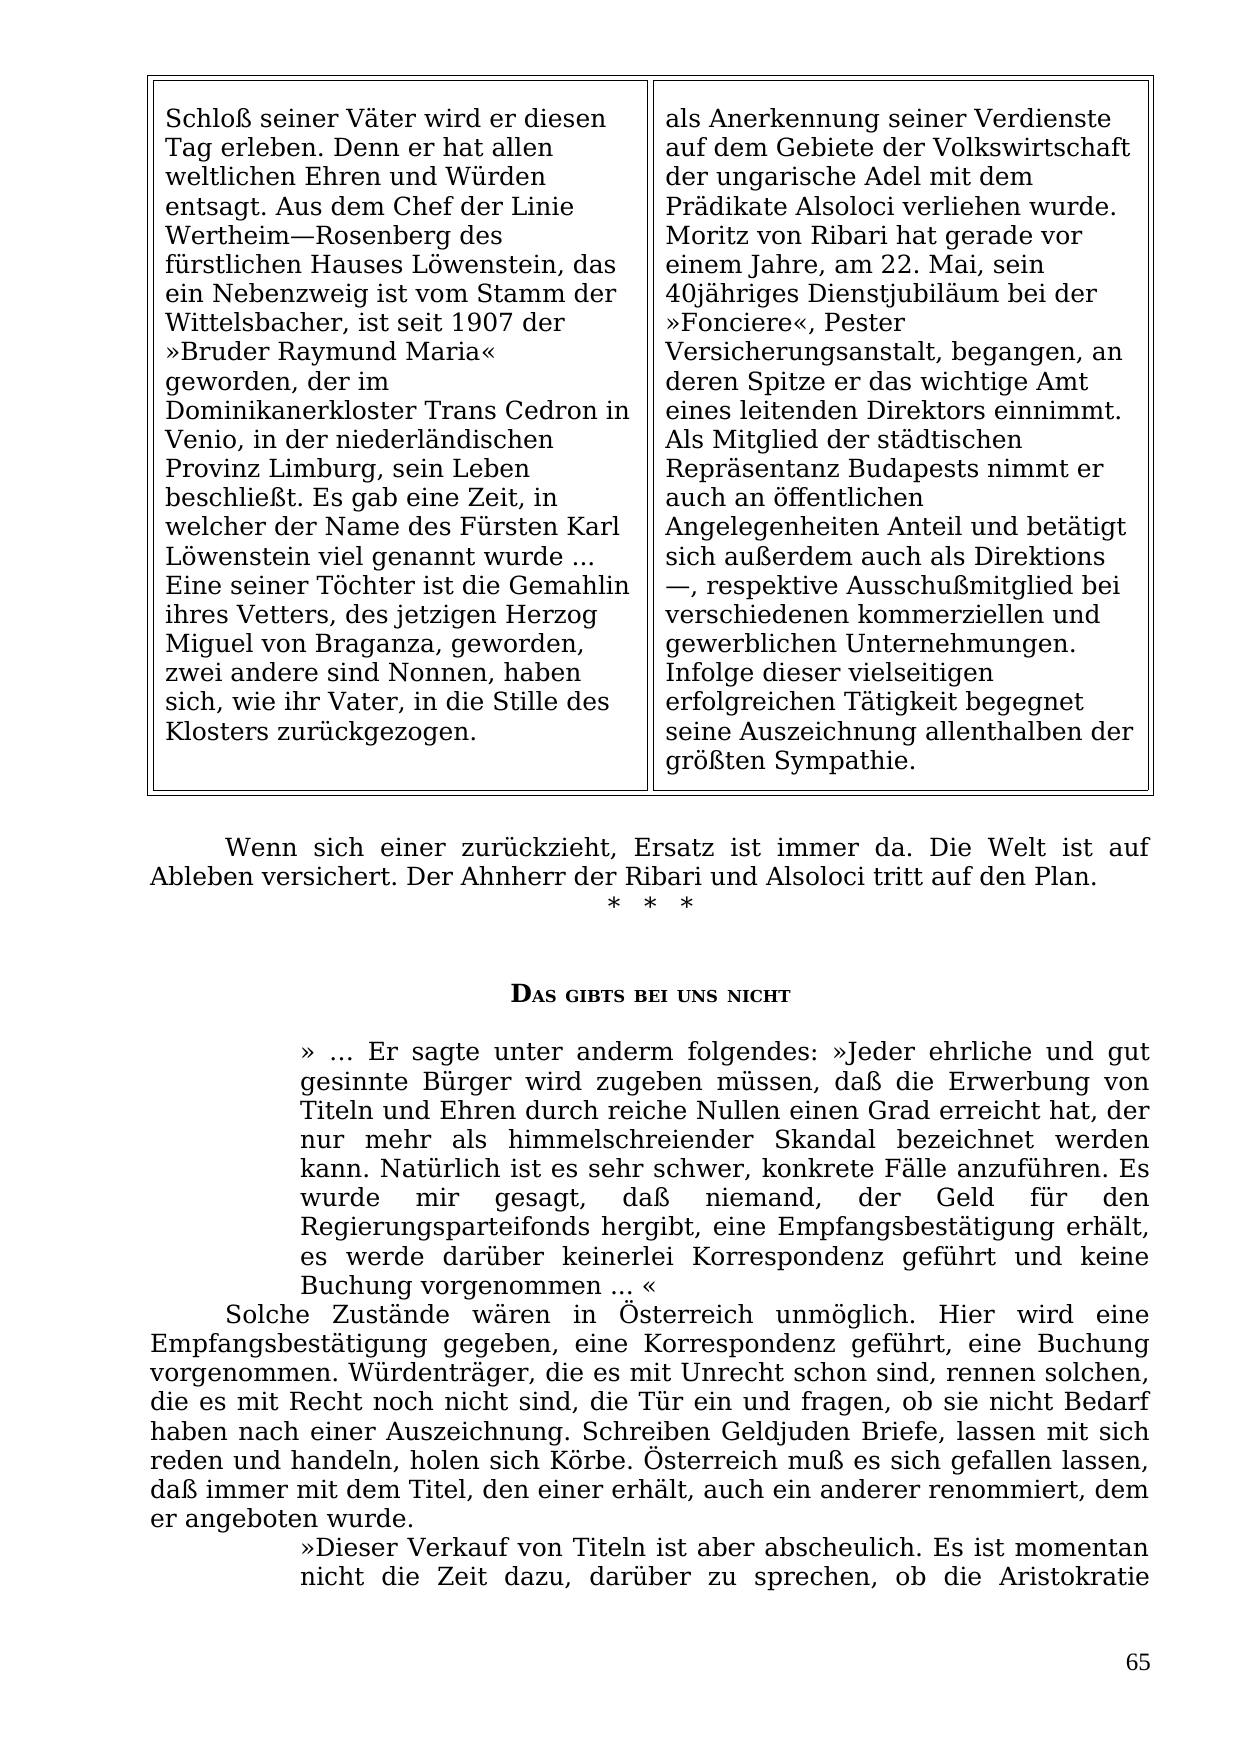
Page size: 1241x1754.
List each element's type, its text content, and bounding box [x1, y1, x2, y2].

table_header Schloß seiner Väter wird er diesen Tag erleben. Denn er hat allen weltlichen Ehren und Würden entsagt. Aus dem Chef der Linie Wertheim—Rosenberg des fürstlichen Hauses Löwenstein, das ein Nebenzweig ist vom Stamm der Wittelsbacher, ist seit 1907 der »Bruder Raymund Maria« geworden, der im Dominikanerkloster Trans Cedron in Venio, in der niederländischen Provinz Limburg, sein Leben beschließt. Es gab eine Zeit, in welcher der Name des Fürsten Karl Löwenstein viel genannt wurde ... Eine seiner Töchter ist die Gemahlin ihres Vetters, des jetzigen Herzog Miguel von Braganza, geworden, zwei andere sind Nonnen, haben sich, wie ihr Vater, in die Stille des Klosters zurückgezogen. [150, 76, 650, 790]
text » … Er sagte unter anderm folgendes: »Jeder ehrliche und gut gesinnte Bürger wird zugeben müssen, daß die Erwerbung von Titeln und Ehren durch reiche Nullen einen Grad erreicht hat, der nur mehr als himmelschreiender Skandal bezeichnet werden kann. Natürlich ist es sehr schwer, konkrete Fälle anzuführen. Es wurde mir gesagt, daß niemand, der Geld für den Regierungsparteifonds hergibt, eine Empfangsbestätigung erhält, es werde darüber keinerlei Korrespondenz geführt und keine Buchung vorgenommen ... « [300, 1037, 1151, 1300]
text Das gibts bei uns nicht [150, 950, 1151, 1008]
text Wenn sich einer zurückzieht, Ersatz ist immer da. Die Welt ist auf Ableben versichert. Der Ahnherr der Ribari und Alsoloci tritt auf den Plan. [150, 833, 1151, 892]
text * * * [150, 892, 1151, 921]
text »Dieser Verkauf von Titeln ist aber abscheulich. Es ist momentan nicht die Zeit dazu, darüber zu sprechen, ob die Aristokratie [300, 1533, 1151, 1592]
text Solche Zustände wären in Österreich unmöglich. Hier wird eine Empfangsbestätigung gegeben, eine Korrespondenz geführt, eine Buchung vorgenommen. Würdenträger, die es mit Unrecht schon sind, rennen solchen, die es mit Recht noch nicht sind, die Tür ein und fragen, ob sie nicht Bedarf haben nach einer Auszeichnung. Schreiben Geldjuden Briefe, lassen mit sich reden und handeln, holen sich Körbe. Österreich muß es sich gefallen lassen, daß immer mit dem Titel, den einer erhält, auch ein anderer renommiert, dem er angeboten wurde. [150, 1300, 1151, 1533]
table_header als Anerkennung seiner Verdienste auf dem Ge­biete der Volkswirtschaft der ungarische Adel mit dem Prädikate Alsoloci verliehen wurde. Moritz von Ribari hat gerade vor einem Jahre, am 22. Mai, sein 40jähriges Dienstjubiläum bei der »Fonciere«, Pester Versicherungsanstalt, begangen, an deren Spitze er das wichtige Amt eines leitenden Direktors einnimmt. Als Mitglied der städtischen Repräsentanz Budapests nimmt er auch an öffentlichen Angelegenheiten Anteil und betätigt sich außerdem auch als Direktions—, respektive Ausschußmitglied bei verschiedenen kommerziellen und gewerblichen Unternehmungen. Infolge dieser vielseitigen erfolgreichen Tätigkeit begegnet seine Auszeichnung allenthalben der größten Sympathie. [650, 76, 1151, 790]
